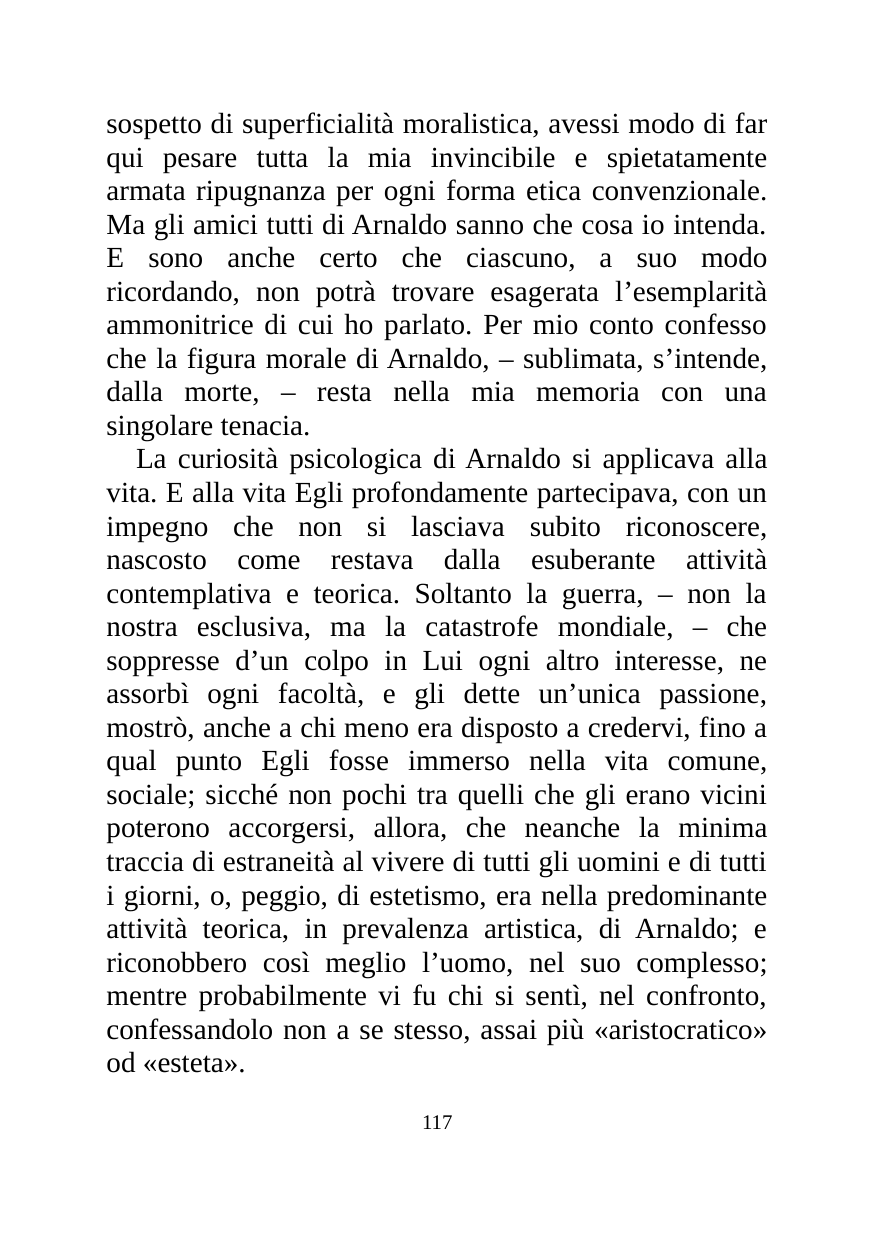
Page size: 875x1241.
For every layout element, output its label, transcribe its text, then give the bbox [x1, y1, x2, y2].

text La curiosità psicologica di Arnaldo si applicava alla vita. E alla vita Egli profondamente partecipava, con un impegno che non si lasciava subito riconoscere, nascosto come restava dalla esuberante attività contemplativa e teorica. Soltanto la guerra, – non la nostra esclusiva, ma la catastrofe mondiale, – che soppresse d’un colpo in Lui ogni altro interesse, ne assorbì ogni facoltà, e gli dette un’unica passione, mostrò, anche a chi meno era disposto a credervi, fino a qual punto Egli fosse immerso nella vita comune, sociale; sicché non pochi tra quelli che gli erano vicini poterono accorgersi, allora, che neanche la minima traccia di estraneità al vivere di tutti gli uomini e di tutti i giorni, o, peggio, di estetismo, era nella predominante attività teorica, in prevalenza artistica, di Arnaldo; e riconobbero così meglio l’uomo, nel suo complesso; mentre probabilmente vi fu chi si sentì, nel confronto, confessandolo non a se stesso, assai più «aristocratico» od «esteta». [106, 442, 768, 1079]
text sospetto di superficialità moralistica, avessi modo di far qui pesare tutta la mia invincibile e spietatamente armata ripugnanza per ogni forma etica convenzionale. Ma gli amici tutti di Arnaldo sanno che cosa io intenda. E sono anche certo che ciascuno, a suo modo ricordando, non potrà trovare esagerata l’esemplarità ammonitrice di cui ho parlato. Per mio conto confesso che la figura morale di Arnaldo, – sublimata, s’intende, dalla morte, – resta nella mia memoria con una singolare tenacia. [106, 106, 768, 442]
